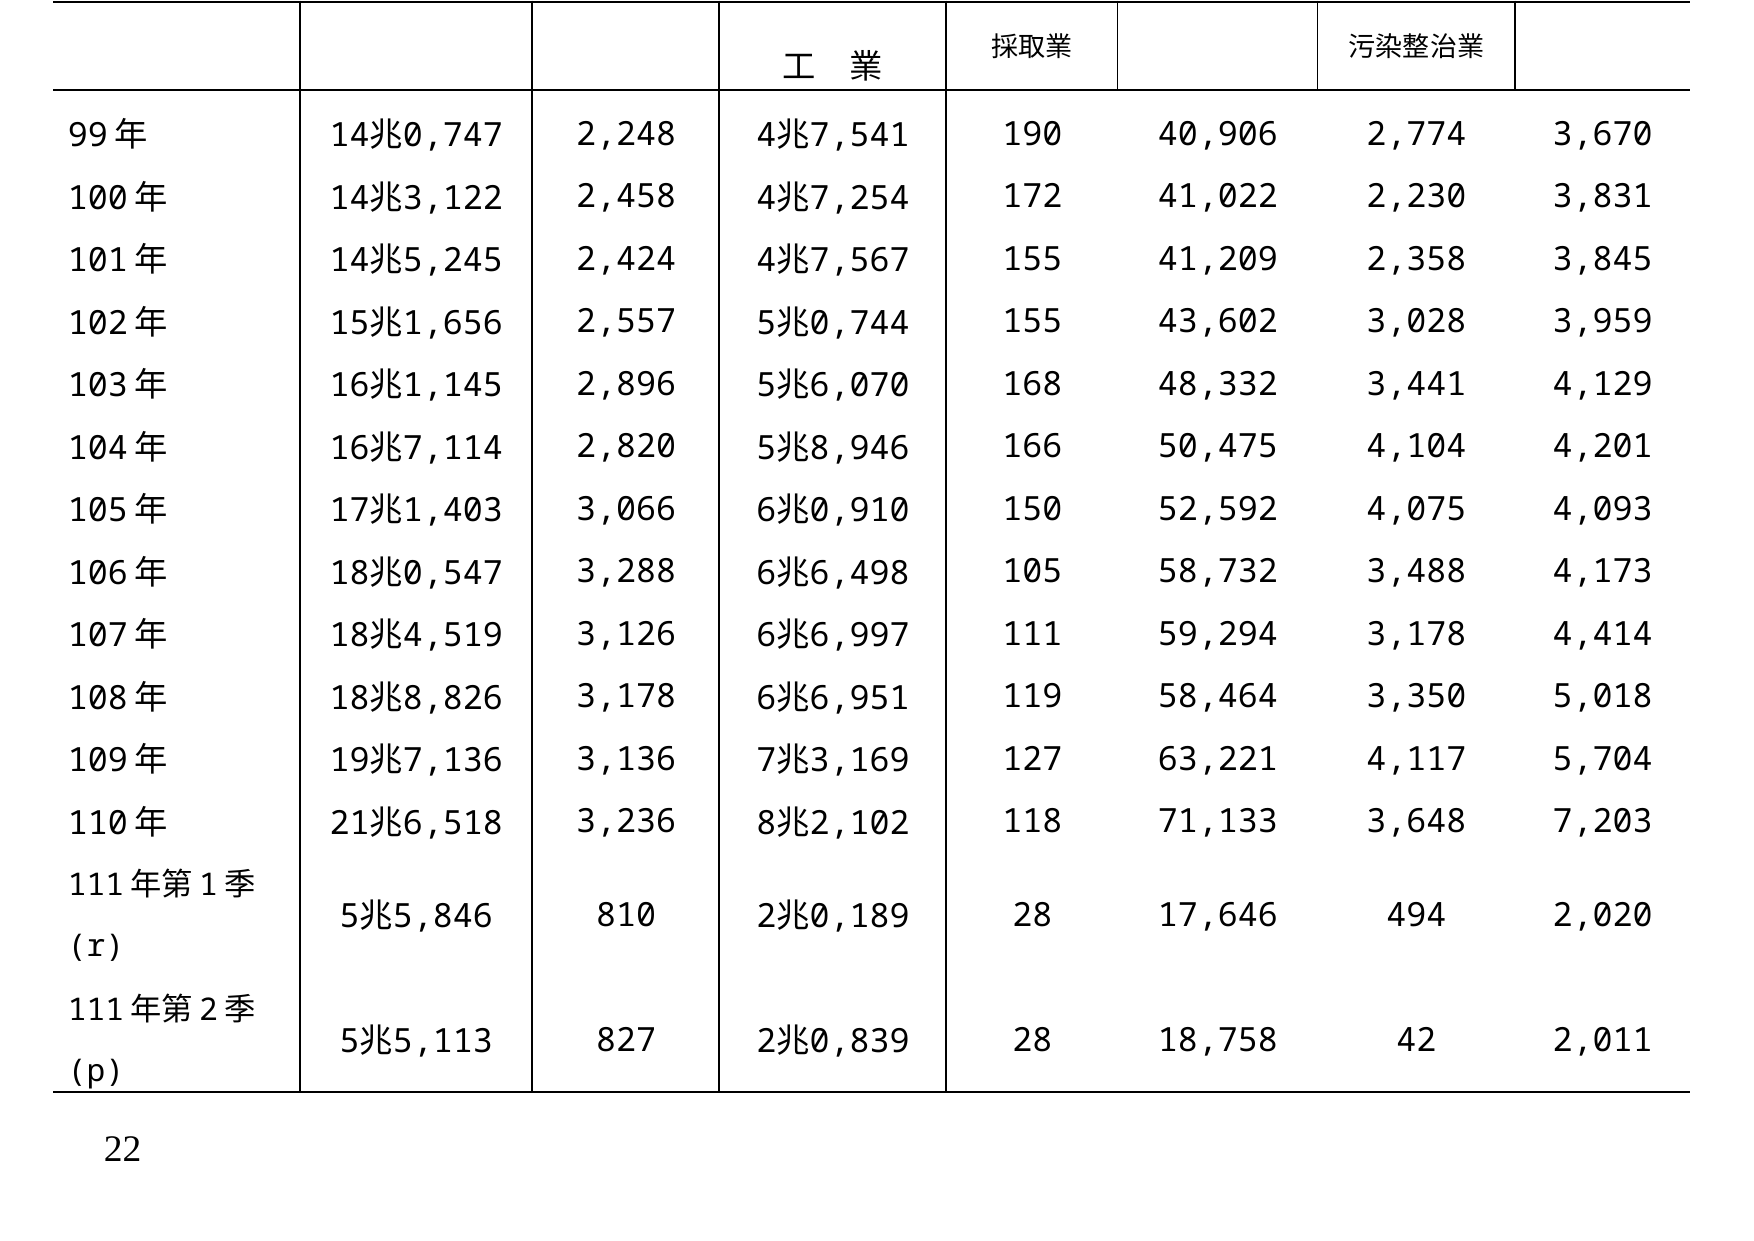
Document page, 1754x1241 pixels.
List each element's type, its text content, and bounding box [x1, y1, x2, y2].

table_cell 105年 [53, 466, 299, 528]
table_cell 3,488 [1317, 528, 1515, 591]
table_cell 5,704 [1515, 716, 1689, 778]
table_cell 59,294 [1118, 591, 1317, 653]
table_cell 4,104 [1317, 403, 1515, 466]
table_cell 5兆6,070 [720, 341, 945, 403]
table_cell 190 [947, 91, 1118, 153]
table_cell 2兆0,189 [720, 841, 945, 966]
table_cell 5兆5,846 [301, 841, 531, 966]
table_cell 127 [947, 716, 1118, 778]
table_cell 3,126 [533, 591, 718, 653]
table_cell 4,201 [1515, 403, 1689, 466]
table_cell 50,475 [1118, 403, 1317, 466]
table_cell 3,350 [1317, 653, 1515, 716]
table_cell 2,011 [1515, 966, 1689, 1091]
table_cell 28 [947, 966, 1118, 1091]
table_cell 2,230 [1317, 153, 1515, 216]
table_cell 4,129 [1515, 341, 1689, 403]
table_header [53, 3, 299, 88]
table_cell 2,358 [1317, 216, 1515, 278]
table_cell 155 [947, 278, 1118, 341]
table_cell 5,018 [1515, 653, 1689, 716]
table_cell 109年 [53, 716, 299, 778]
table_cell 104年 [53, 403, 299, 466]
table_cell 99年 [53, 91, 299, 153]
table_cell [1516, 3, 1689, 88]
table_cell 42 [1317, 966, 1515, 1091]
table_cell 4,093 [1515, 466, 1689, 528]
table_cell 3,441 [1317, 341, 1515, 403]
table_cell 155 [947, 216, 1118, 278]
table_cell 2,820 [533, 403, 718, 466]
table_cell 4,173 [1515, 528, 1689, 591]
table_cell 3,066 [533, 466, 718, 528]
table_cell 100年 [53, 153, 299, 216]
table_cell 21兆6,518 [301, 778, 531, 841]
table_cell 6兆6,498 [720, 528, 945, 591]
table_cell 7,203 [1515, 778, 1689, 841]
table_cell 43,602 [1118, 278, 1317, 341]
table_cell 105 [947, 528, 1118, 591]
table_cell 2,458 [533, 153, 718, 216]
table_cell 4,117 [1317, 716, 1515, 778]
table_cell 110年 [53, 778, 299, 841]
table_cell 101年 [53, 216, 299, 278]
table_cell 106年 [53, 528, 299, 591]
table_cell 2,248 [533, 91, 718, 153]
table_cell 污染整治業 [1318, 3, 1514, 88]
table_cell 172 [947, 153, 1118, 216]
table_cell 18兆4,519 [301, 591, 531, 653]
table_cell 107年 [53, 591, 299, 653]
table_cell 4,075 [1317, 466, 1515, 528]
table_header [301, 3, 531, 88]
table_cell 18兆8,826 [301, 653, 531, 716]
table_cell 5兆8,946 [720, 403, 945, 466]
table_cell 6兆6,997 [720, 591, 945, 653]
table_cell 494 [1317, 841, 1515, 966]
table_cell 18兆0,547 [301, 528, 531, 591]
table_cell 58,464 [1118, 653, 1317, 716]
table_cell 6兆0,910 [720, 466, 945, 528]
table_cell 16兆7,114 [301, 403, 531, 466]
table_cell 14兆3,122 [301, 153, 531, 216]
table_cell 827 [533, 966, 718, 1091]
table_cell 168 [947, 341, 1118, 403]
table_cell 18,758 [1118, 966, 1317, 1091]
table_cell 52,592 [1118, 466, 1317, 528]
table_cell 2,557 [533, 278, 718, 341]
table_cell 3,236 [533, 778, 718, 841]
table_cell 5兆0,744 [720, 278, 945, 341]
table_cell 5兆5,113 [301, 966, 531, 1091]
table_cell 2,020 [1515, 841, 1689, 966]
table_cell 41,209 [1118, 216, 1317, 278]
table_cell 3,178 [533, 653, 718, 716]
table_cell 119 [947, 653, 1118, 716]
table_cell 16兆1,145 [301, 341, 531, 403]
table_cell 63,221 [1118, 716, 1317, 778]
table_cell 3,178 [1317, 591, 1515, 653]
table_cell 7兆3,169 [720, 716, 945, 778]
table_cell 17,646 [1118, 841, 1317, 966]
table_cell 3,959 [1515, 278, 1689, 341]
table_cell 4兆7,567 [720, 216, 945, 278]
table_cell 2,896 [533, 341, 718, 403]
table_cell 111年第1季(r) [53, 841, 299, 966]
table_cell 41,022 [1118, 153, 1317, 216]
table_cell 48,332 [1118, 341, 1317, 403]
table_cell 150 [947, 466, 1118, 528]
table_cell 3,845 [1515, 216, 1689, 278]
table_cell 3,028 [1317, 278, 1515, 341]
table_cell 3,288 [533, 528, 718, 591]
table_cell 17兆1,403 [301, 466, 531, 528]
table_cell 3,136 [533, 716, 718, 778]
table_cell 2兆0,839 [720, 966, 945, 1091]
table_cell 15兆1,656 [301, 278, 531, 341]
table_cell 108年 [53, 653, 299, 716]
table_cell 3,831 [1515, 153, 1689, 216]
table_cell 4兆7,254 [720, 153, 945, 216]
table_cell 14兆5,245 [301, 216, 531, 278]
table_cell 3,648 [1317, 778, 1515, 841]
table_cell 8兆2,102 [720, 778, 945, 841]
table_header 工 業 [720, 3, 945, 88]
table_cell 採取業 [947, 3, 1117, 88]
table_cell 14兆0,747 [301, 91, 531, 153]
table_cell 4,414 [1515, 591, 1689, 653]
table_header [533, 3, 718, 88]
table_cell 103年 [53, 341, 299, 403]
table_cell [1118, 3, 1317, 88]
table_cell 71,133 [1118, 778, 1317, 841]
table_cell 40,906 [1118, 91, 1317, 153]
table_cell 4兆7,541 [720, 91, 945, 153]
table_cell 118 [947, 778, 1118, 841]
table_cell 111年第2季(p) [53, 966, 299, 1091]
table_cell 6兆6,951 [720, 653, 945, 716]
table_cell 2,774 [1317, 91, 1515, 153]
table_cell 810 [533, 841, 718, 966]
table_cell 166 [947, 403, 1118, 466]
table_cell 19兆7,136 [301, 716, 531, 778]
table_cell 2,424 [533, 216, 718, 278]
table_cell 3,670 [1515, 91, 1689, 153]
table_cell 28 [947, 841, 1118, 966]
table_cell 58,732 [1118, 528, 1317, 591]
table_cell 111 [947, 591, 1118, 653]
table_cell 102年 [53, 278, 299, 341]
